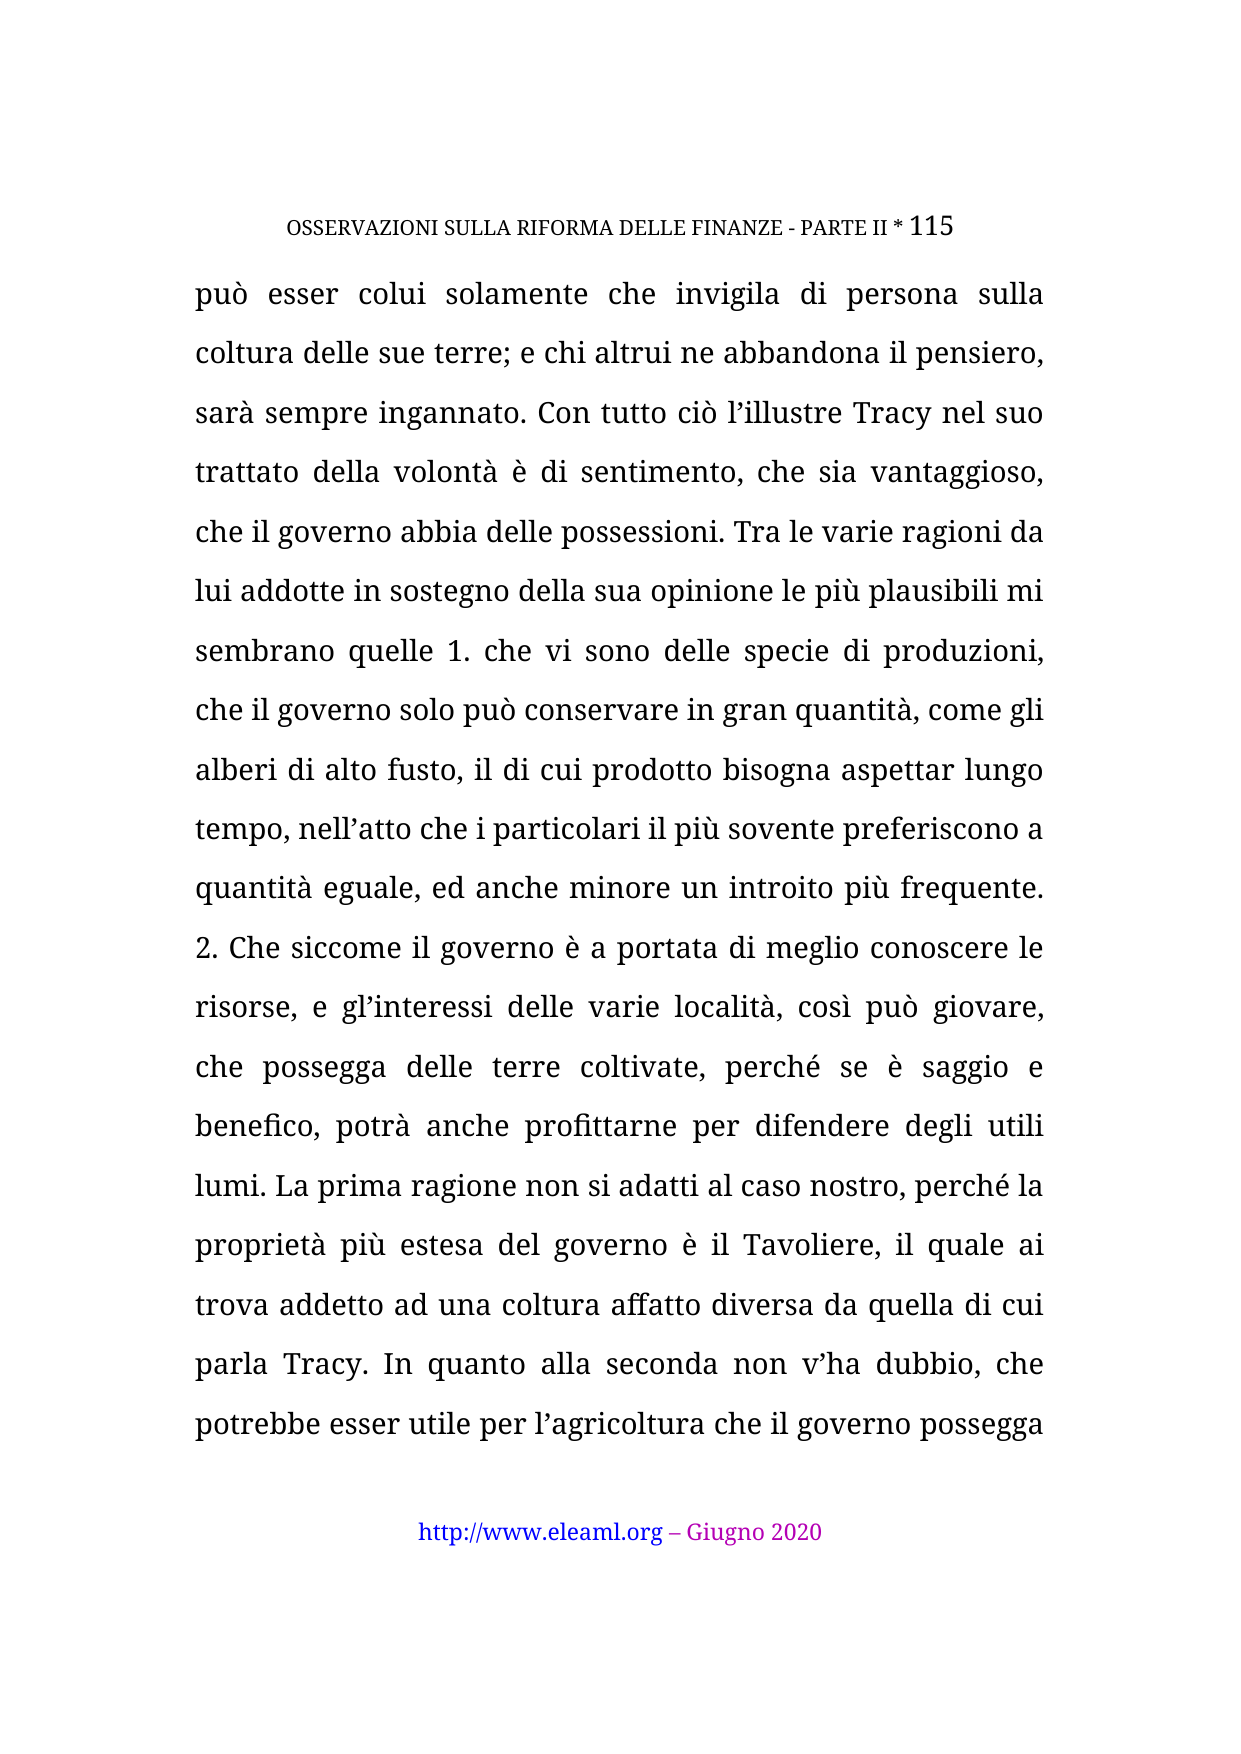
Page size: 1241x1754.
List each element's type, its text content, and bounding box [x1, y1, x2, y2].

text può esser colui solamente che invigila di persona sulla coltura delle sue terre; e chi altrui ne abbandona il pensiero, sarà sempre ingannato. Con tutto ciò l’illustre Tracy nel suo trattato della volontà è di sentimento, che sia vantaggioso, che il governo abbia delle possessioni. Tra le varie ragioni da lui addotte in sostegno della sua opinione le più plausibili mi sembrano quelle 1. che vi sono delle specie di produzioni, che il governo solo può conservare in gran quantità, come gli alberi di alto fusto, il di cui prodotto bisogna aspettar lungo tempo, nell’atto che i particolari il più sovente preferiscono a quantità eguale, ed anche minore un introito più frequente. 2. Che siccome il governo è a portata di meglio conoscere le risorse, e gl’interessi delle varie località, così può giovare, che possegga delle terre coltivate, perché se è saggio e benefico, potrà anche profittarne per difendere degli utili lumi. La prima ragione non si adatti al caso nostro, perché la proprietà più estesa del governo è il Tavoliere, il quale ai trova addetto ad una coltura affatto diversa da quella di cui parla Tracy. In quanto alla seconda non v’ha dubbio, che potrebbe esser utile per l’agricoltura che il governo possegga [195, 273, 1045, 1443]
